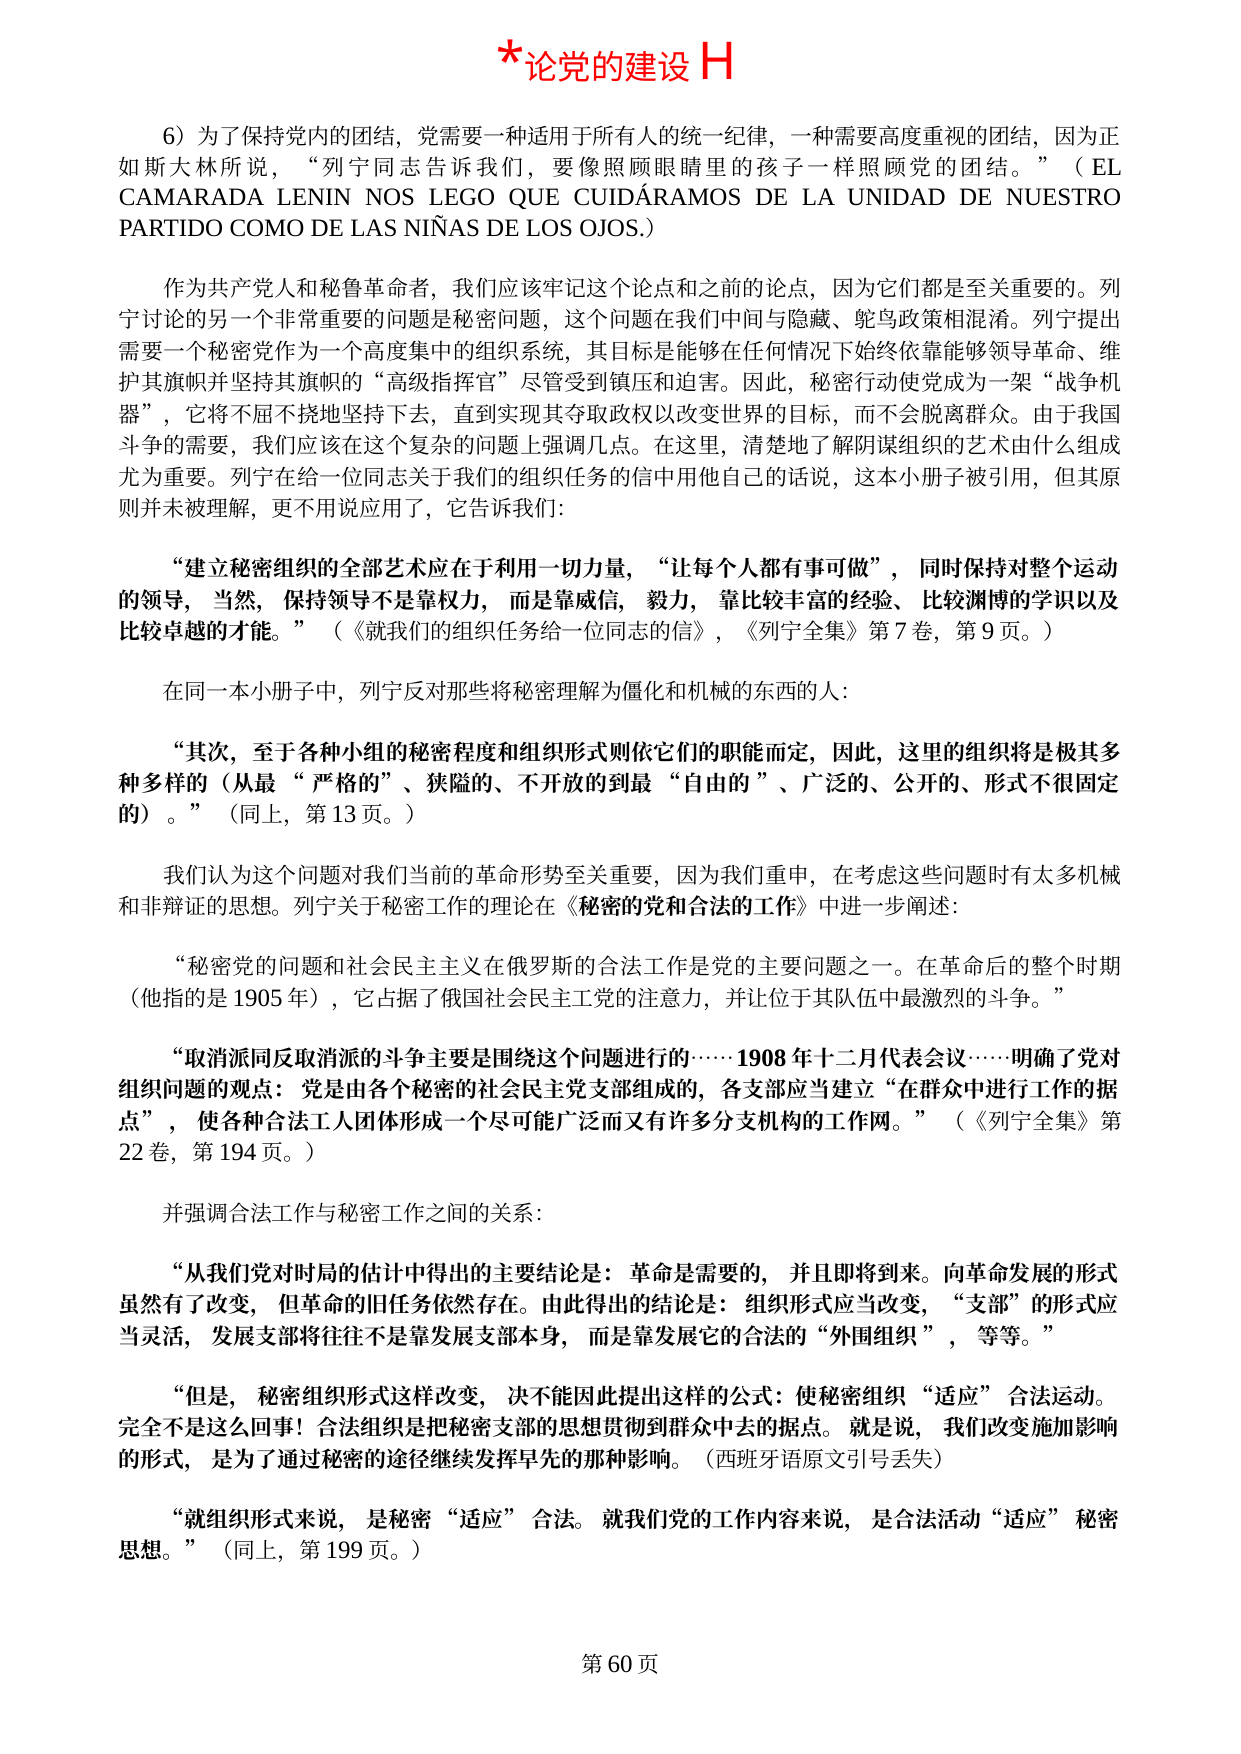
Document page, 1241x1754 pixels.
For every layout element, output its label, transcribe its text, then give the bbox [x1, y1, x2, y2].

text “但是， 秘密组织形式这样改变， 决不能因此提出这样的公式：使秘密组织 “适应” 合法运动。完全不是这么回事！合法组织是把秘密支部的思想贯彻到群众中去的据点。 就是说， 我们改变施加影响的形式， 是为了通过秘密的途径继续发挥早先的那种影响。（西班牙语原文引号丢失） [118, 1379, 1122, 1473]
text 6）为了保持党内的团结，党需要一种适用于所有人的统一纪律，一种需要高度重视的团结，因为正如斯大林所说，“列宁同志告诉我们，要像照顾眼睛里的孩子一样照顾党的团结。”（EL CAMARADA LENIN NOS LEGO QUE CUIDÁRAMOS DE LA UNIDAD DE NUESTRO PARTIDO COMO DE LAS NIÑAS DE LOS OJOS.） [118, 119, 1122, 242]
text “就组织形式来说， 是秘密 “适应” 合法。 就我们党的工作内容来说， 是合法活动“适应” 秘密思想。” （同上，第199页。） [118, 1502, 1122, 1565]
text 在同一本小册子中，列宁反对那些将秘密理解为僵化和机械的东西的人： [118, 674, 1122, 706]
text “其次，至于各种小组的秘密程度和组织形式则依它们的职能而定，因此，这里的组织将是极其多种多样的（从最 “ 严格的”、狭隘的、不开放的到最 “自由的 ”、广泛的、公开的、形式不很固定的） 。” （同上，第13页。） [118, 735, 1122, 829]
text 我们认为这个问题对我们当前的革命形势至关重要，因为我们重申，在考虑这些问题时有太多机械和非辩证的思想。列宁关于秘密工作的理论在《秘密的党和合法的工作》中进一步阐述： [118, 858, 1122, 921]
text 作为共产党人和秘鲁革命者，我们应该牢记这个论点和之前的论点，因为它们都是至关重要的。列宁讨论的另一个非常重要的问题是秘密问题，这个问题在我们中间与隐藏、鸵鸟政策相混淆。列宁提出需要一个秘密党作为一个高度集中的组织系统，其目标是能够在任何情况下始终依靠能够领导革命、维护其旗帜并坚持其旗帜的“高级指挥官”尽管受到镇压和迫害。因此，秘密行动使党成为一架“战争机器”，它将不屈不挠地坚持下去，直到实现其夺取政权以改变世界的目标，而不会脱离群众。由于我国斗争的需要，我们应该在这个复杂的问题上强调几点。在这里，清楚地了解阴谋组织的艺术由什么组成尤为重要。列宁在给一位同志关于我们的组织任务的信中用他自己的话说，这本小册子被引用，但其原则并未被理解，更不用说应用了，它告诉我们： [118, 271, 1122, 523]
text “取消派同反取消派的斗争主要是围绕这个问题进行的……1908年十二月代表会议……明确了党对组织问题的观点： 党是由各个秘密的社会民主党支部组成的，各支部应当建立“在群众中进行工作的据点” ， 使各种合法工人团体形成一个尽可能广泛而又有许多分支机构的工作网。” （《列宁全集》第22卷，第194页。） [118, 1041, 1122, 1167]
text “建立秘密组织的全部艺术应在于利用一切力量，“让每个人都有事可做”， 同时保持对整个运动的领导， 当然， 保持领导不是靠权力， 而是靠威信， 毅力， 靠比较丰富的经验、 比较渊博的学识以及比较卓越的才能。” （《就我们的组织任务给一位同志的信》，《列宁全集》第7卷，第9页。） [118, 551, 1122, 646]
text “从我们党对时局的估计中得出的主要结论是： 革命是需要的， 并且即将到来。向革命发展的形式虽然有了改变， 但革命的旧任务依然存在。由此得出的结论是： 组织形式应当改变，“支部”的形式应当灵活， 发展支部将往往不是靠发展支部本身， 而是靠发展它的合法的“外围组织 ” ， 等等。” [118, 1256, 1122, 1350]
text 并强调合法工作与秘密工作之间的关系： [118, 1196, 1122, 1227]
text “秘密党的问题和社会民主主义在俄罗斯的合法工作是党的主要问题之一。在革命后的整个时期（他指的是1905年），它占据了俄国社会民主工党的注意力，并让位于其队伍中最激烈的斗争。” [118, 949, 1122, 1012]
